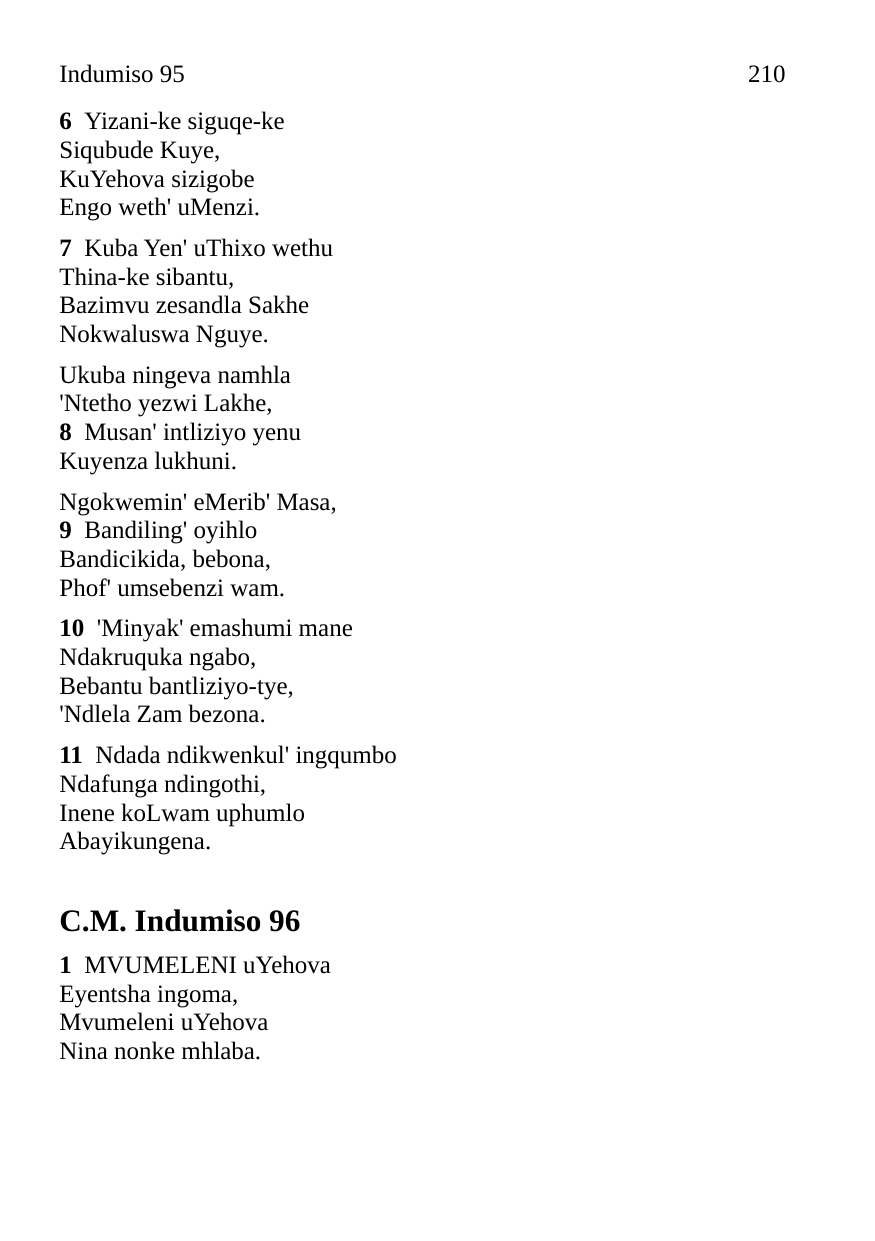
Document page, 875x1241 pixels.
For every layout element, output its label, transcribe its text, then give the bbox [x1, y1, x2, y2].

text Bazimvu zesandla Sakhe [59, 291, 786, 319]
text Eyentsha ingoma, [59, 979, 786, 1007]
text 10 'Minyak' emashumi mane [59, 613, 786, 642]
text 6 Yizani-ke siguqe-ke [59, 106, 786, 135]
text Mvumeleni uYehova [59, 1007, 786, 1036]
text Ndafunga ndingothi, [59, 769, 786, 798]
text Abayikungena. [59, 826, 786, 855]
text 8 Musan' intliziyo yenu [59, 417, 786, 446]
text 7 Kuba Yen' uThixo wethu [59, 233, 786, 262]
text Ngokwemin' eMerib' Masa, [59, 487, 786, 515]
text Phof' umsebenzi wam. [59, 573, 786, 602]
text Kuyenza lukhuni. [59, 446, 786, 475]
text 11 Ndada ndikwenkul' ingqumbo [59, 740, 786, 769]
text Thina-ke sibantu, [59, 262, 786, 291]
text Ukuba ningeva namhla [59, 360, 786, 388]
text 1 MVUMELENI uYehova [59, 950, 786, 979]
text Nokwaluswa Nguye. [59, 319, 786, 348]
text Ndakruquka ngabo, [59, 642, 786, 671]
text Bandicikida, bebona, [59, 544, 786, 573]
text 9 Bandiling' oyihlo [59, 515, 786, 544]
text KuYehova sizigobe [59, 164, 786, 192]
text Nina nonke mhlaba. [59, 1036, 786, 1065]
text Bebantu bantliziyo-tye, [59, 671, 786, 699]
text Engo weth' uMenzi. [59, 192, 786, 221]
text 'Ndlela Zam bezona. [59, 699, 786, 728]
text 'Ntetho yezwi Lakhe, [59, 388, 786, 417]
text Siqubude Kuye, [59, 135, 786, 164]
text C.M. Indumiso 96 [59, 902, 786, 938]
text Inene koLwam uphumlo [59, 798, 786, 826]
